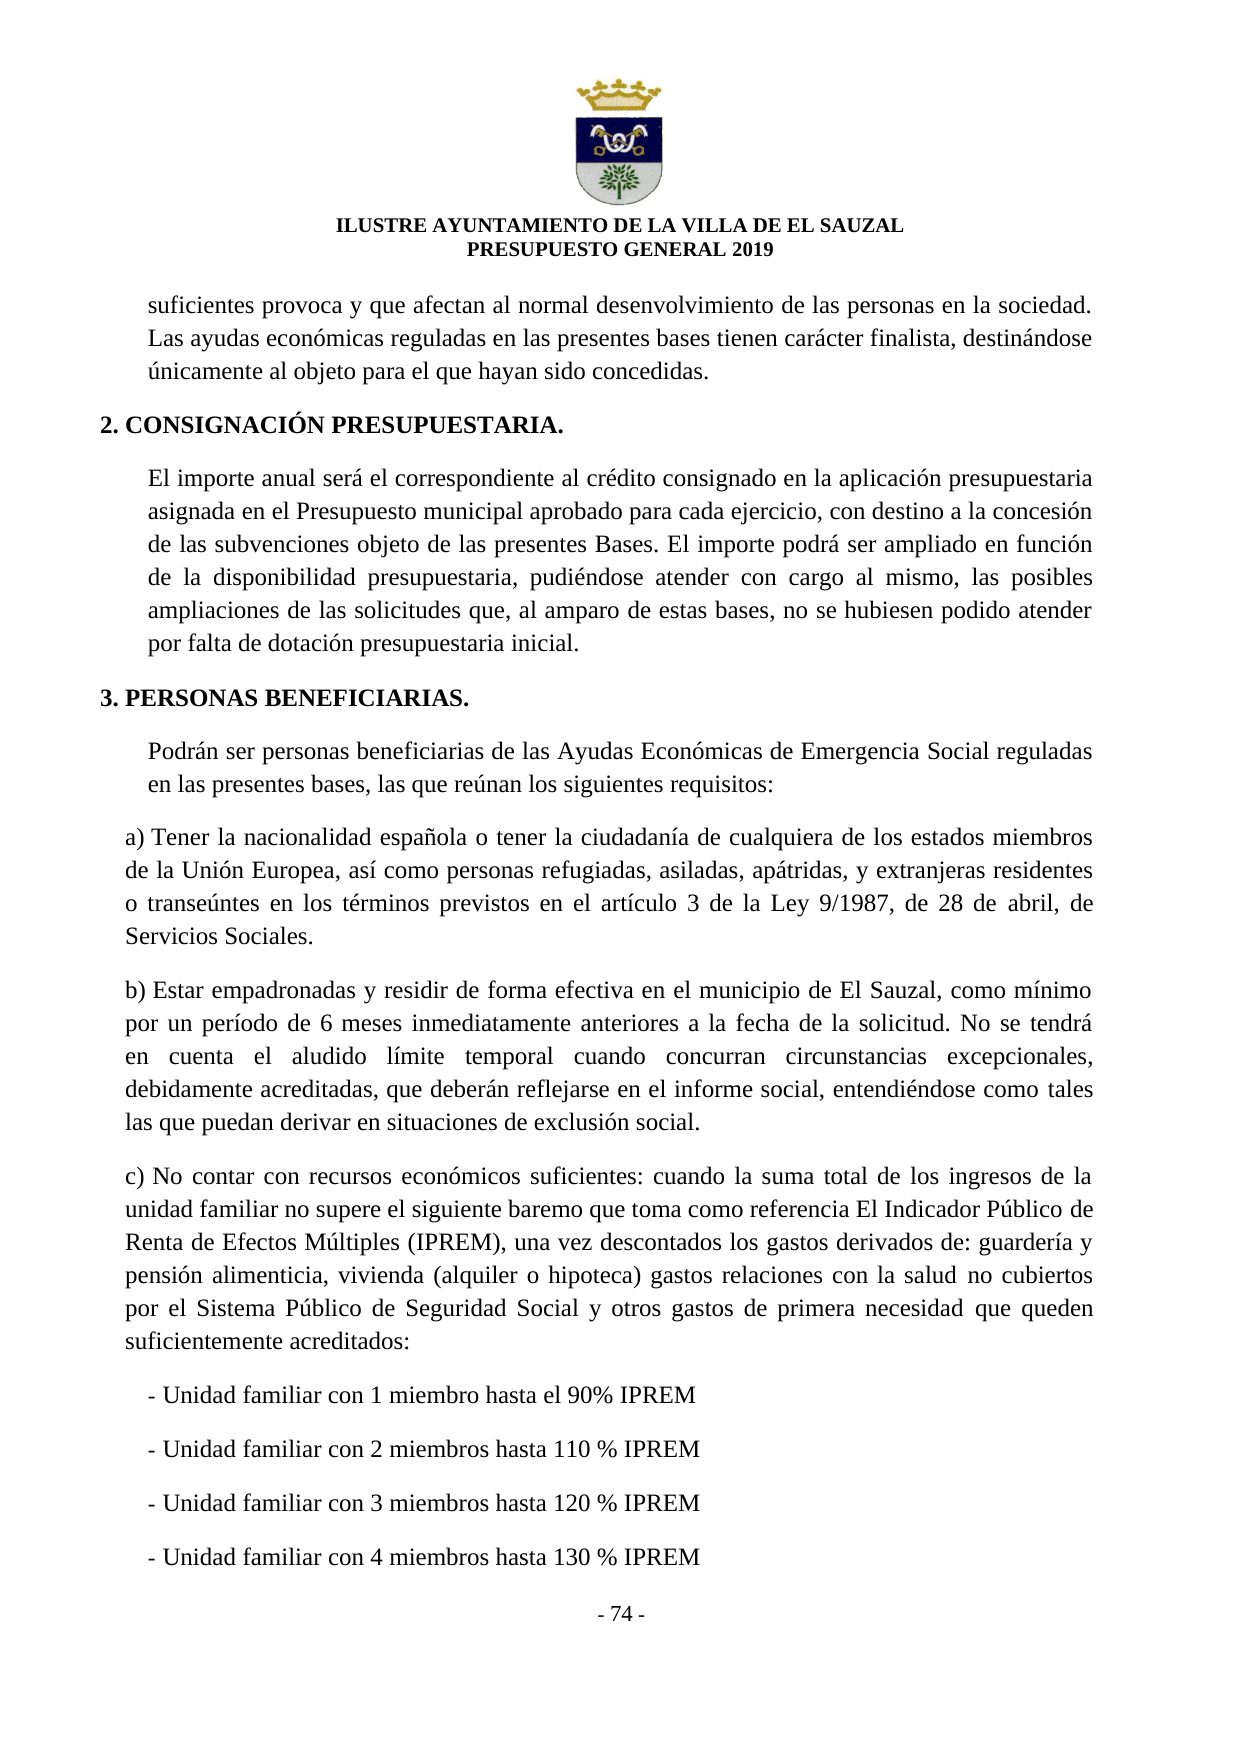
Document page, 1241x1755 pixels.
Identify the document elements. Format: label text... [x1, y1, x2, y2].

list CONSIGNACIÓN PRESUPUESTARIA. [100, 410, 1141, 439]
list Unidad familiar con 1 miembro hasta el 90% IPREM [148, 1380, 1141, 1409]
list Unidad familiar con 3 miembros hasta 120 % IPREM [148, 1488, 1141, 1517]
list Tener la nacionalidad española o tener la ciudadanía de cualquiera de los estados miembros de la Unión Europea, así como personas refugiadas, asiladas, apátridas, y extranjeras residentes o transeúntes en los términos previstos en el artículo 3 de la Ley 9/1987, de 28 de abril, de Servicios Sociales. [125, 822, 1093, 950]
text Podrán ser personas beneficiarias de las Ayudas Económicas de Emergencia Social reguladas en las presentes bases, las que reúnan los siguientes requisitos: [148, 736, 1093, 798]
list No contar con recursos económicos suficientes: cuando la suma total de los ingresos de la unidad familiar no supere el siguiente baremo que toma como referencia El Indicador Público de Renta de Efectos Múltiples (IPREM), una vez descontados los gastos derivados de: guardería y pensión alimenticia, vivienda (alquiler o hipoteca) gastos relaciones con la salud no cubiertos por el Sistema Público de Seguridad Social y otros gastos de primera necesidad que queden suficientemente acreditados: [125, 1161, 1093, 1355]
text suficientes provoca y que afectan al normal desenvolvimiento de las personas en la sociedad. Las ayudas económicas reguladas en las presentes bases tienen carácter finalista, destinándose únicamente al objeto para el que hayan sido concedidas. [148, 290, 1093, 385]
list Estar empadronadas y residir de forma efectiva en el municipio de El Sauzal, como mínimo por un período de 6 meses inmediatamente anteriores a la fecha de la solicitud. No se tendrá en cuenta el aludido límite temporal cuando concurran circunstancias excepcionales, debidamente acreditadas, que deberán reflejarse en el informe social, entendiéndose como tales las que puedan derivar en situaciones de exclusión social. [125, 975, 1093, 1136]
list Unidad familiar con 4 miembros hasta 130 % IPREM [148, 1542, 1141, 1571]
text El importe anual será el correspondiente al crédito consignado en la aplicación presupuestaria asignada en el Presupuesto municipal aprobado para cada ejercicio, con destino a la concesión de las subvenciones objeto de las presentes Bases. El importe podrá ser ampliado en función de la disponibilidad presupuestaria, pudiéndose atender con cargo al mismo, las posibles ampliaciones de las solicitudes que, al amparo de estas bases, no se hubiesen podido atender por falta de dotación presupuestaria inicial. [148, 463, 1093, 657]
list Unidad familiar con 2 miembros hasta 110 % IPREM [148, 1434, 1141, 1463]
list PERSONAS BENEFICIARIAS. [100, 683, 1141, 711]
